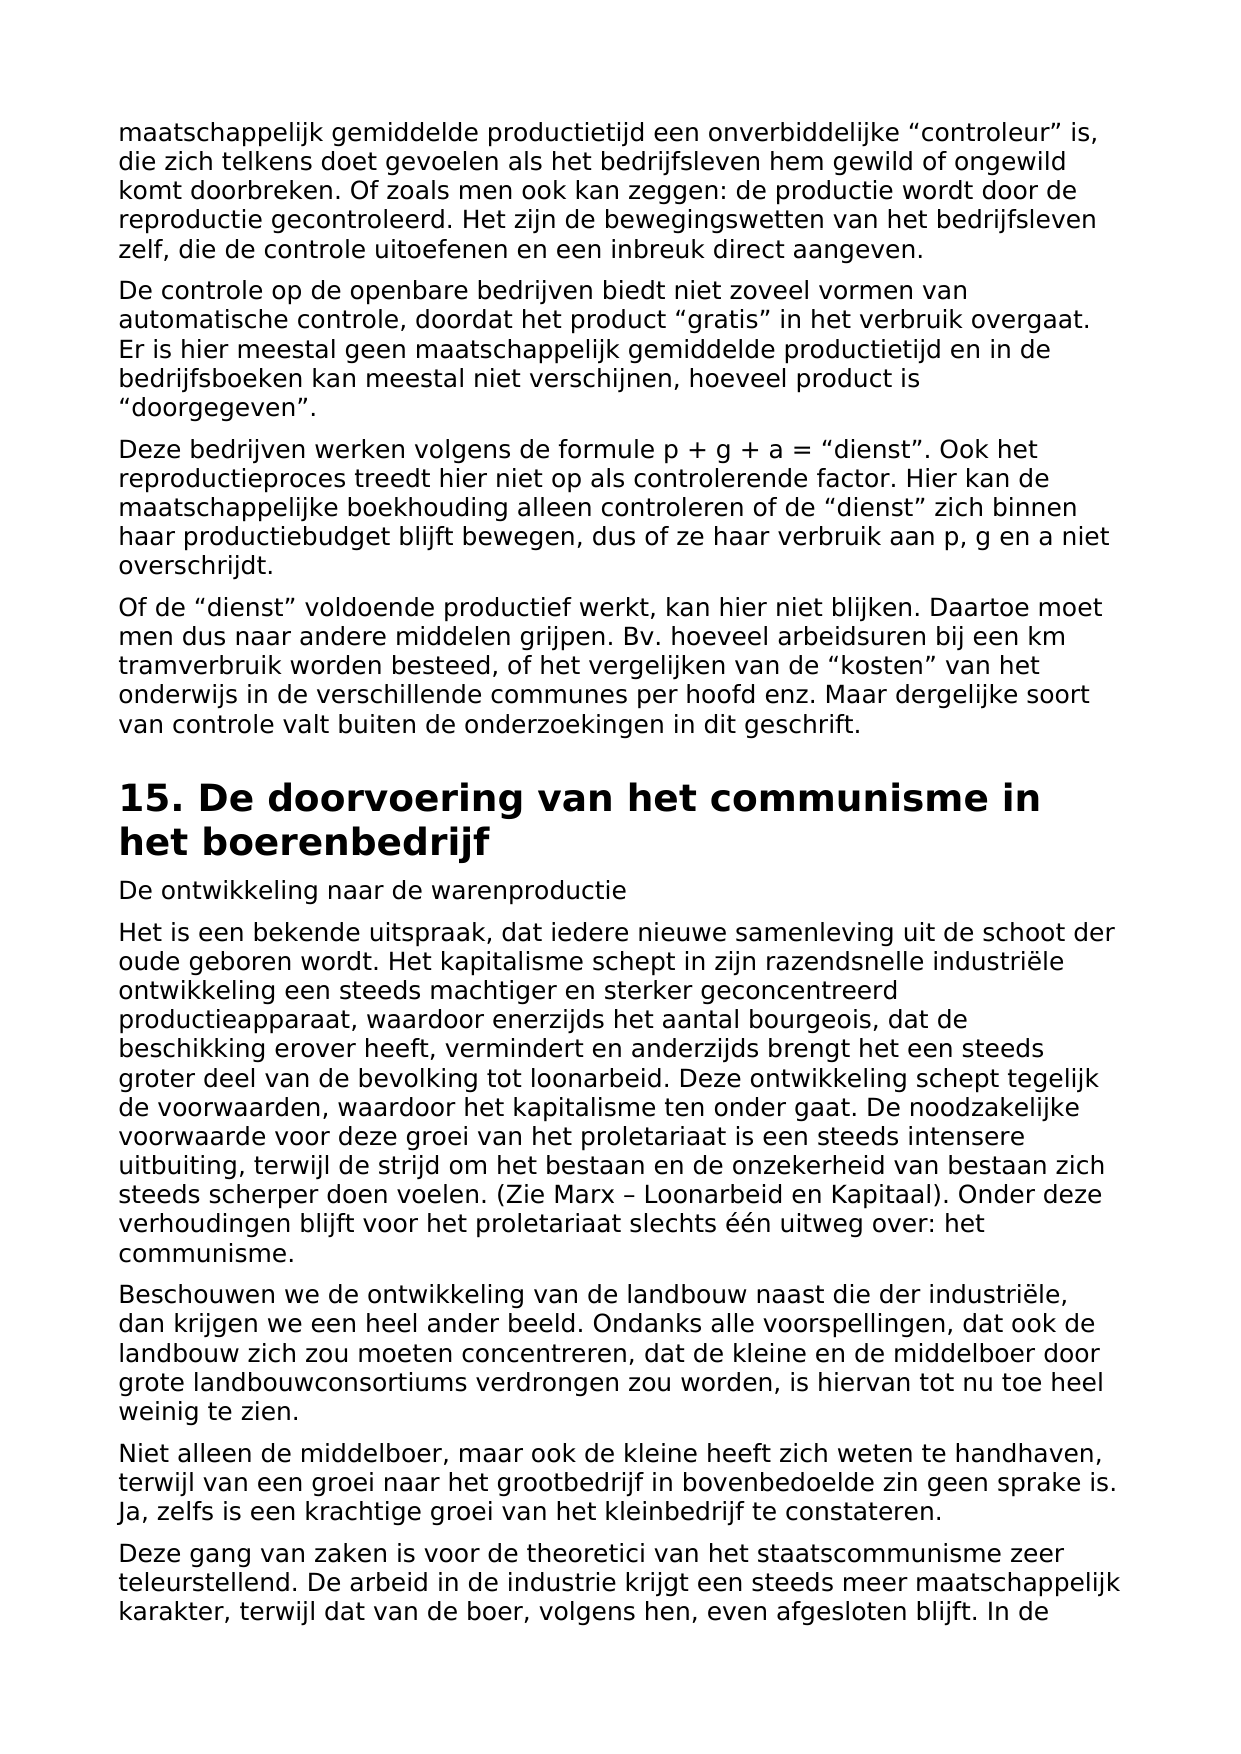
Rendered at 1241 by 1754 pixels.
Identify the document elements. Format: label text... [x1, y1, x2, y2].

text Beschouwen we de ontwikkeling van de landbouw naast die der industriële, dan krijgen we een heel ander beeld. Ondanks alle voorspellingen, dat ook de landbouw zich zou moeten concentreren, dat de kleine en de middelboer door grote landbouwconsortiums verdrongen zou worden, is hiervan tot nu toe heel weinig te zien. [118, 1280, 1122, 1426]
text De controle op de openbare bedrijven biedt niet zoveel vormen van automatische controle, doordat het product “gratis” in het verbruik overgaat. Er is hier meestal geen maatschappelijk gemiddelde productietijd en in de bedrijfsboeken kan meestal niet verschijnen, hoeveel product is “doorgegeven”. [118, 276, 1122, 422]
text Niet alleen de middelboer, maar ook de kleine heeft zich weten te handhaven, terwijl van een groei naar het grootbedrijf in bovenbedoelde zin geen sprake is. Ja, zelfs is een krachtige groei van het kleinbedrijf te constateren. [118, 1439, 1122, 1526]
text Deze gang van zaken is voor de theoretici van het staatscommunisme zeer teleurstellend. De arbeid in de industrie krijgt een steeds meer maatschappelijk karakter, terwijl dat van de boer, volgens hen, even afgesloten blijft. In de [118, 1539, 1122, 1626]
text Of de “dienst” voldoende productief werkt, kan hier niet blijken. Daartoe moet men dus naar andere middelen grijpen. Bv. hoeveel arbeidsuren bij een km tramverbruik worden besteed, of het vergelijken van de “kosten” van het onderwijs in de verschillende communes per hoofd enz. Maar dergelijke soort van controle valt buiten de onderzoekingen in dit geschrift. [118, 593, 1122, 739]
subtitle 15. De doorvoering van het communisme in het boerenbedrijf [118, 776, 1122, 864]
text De ontwikkeling naar de warenproductie [118, 876, 1122, 905]
text Het is een bekende uitspraak, dat iedere nieuwe samenleving uit de schoot der oude geboren wordt. Het kapitalisme schept in zijn razendsnelle industriële ontwikkeling een steeds machtiger en sterker geconcentreerd productieapparaat, waardoor enerzijds het aantal bourgeois, dat de beschikking erover heeft, vermindert en anderzijds brengt het een steeds groter deel van de bevolking tot loonarbeid. Deze ontwikkeling schept tegelijk de voorwaarden, waardoor het kapitalisme ten onder gaat. De noodzakelijke voorwaarde voor deze groei van het proletariaat is een steeds intensere uitbuiting, terwijl de strijd om het bestaan en de onzekerheid van bestaan zich steeds scherper doen voelen. (Zie Marx – Loonarbeid en Kapitaal). Onder deze verhoudingen blijft voor het proletariaat slechts één uitweg over: het communisme. [118, 918, 1122, 1268]
text Deze bedrijven werken volgens de formule p + g + a = “dienst”. Ook het reproductieproces treedt hier niet op als controlerende factor. Hier kan de maatschappelijke boekhouding alleen controleren of de “dienst” zich binnen haar productiebudget blijft bewegen, dus of ze haar verbruik aan p, g en a niet overschrijdt. [118, 435, 1122, 581]
text maatschappelijk gemiddelde productietijd een onverbiddelijke “controleur” is, die zich telkens doet gevoelen als het bedrijfsleven hem gewild of ongewild komt doorbreken. Of zoals men ook kan zeggen: de productie wordt door de reproductie gecontroleerd. Het zijn de bewegingswetten van het bedrijfsleven zelf, die de controle uitoefenen en een inbreuk direct aangeven. [118, 118, 1122, 264]
